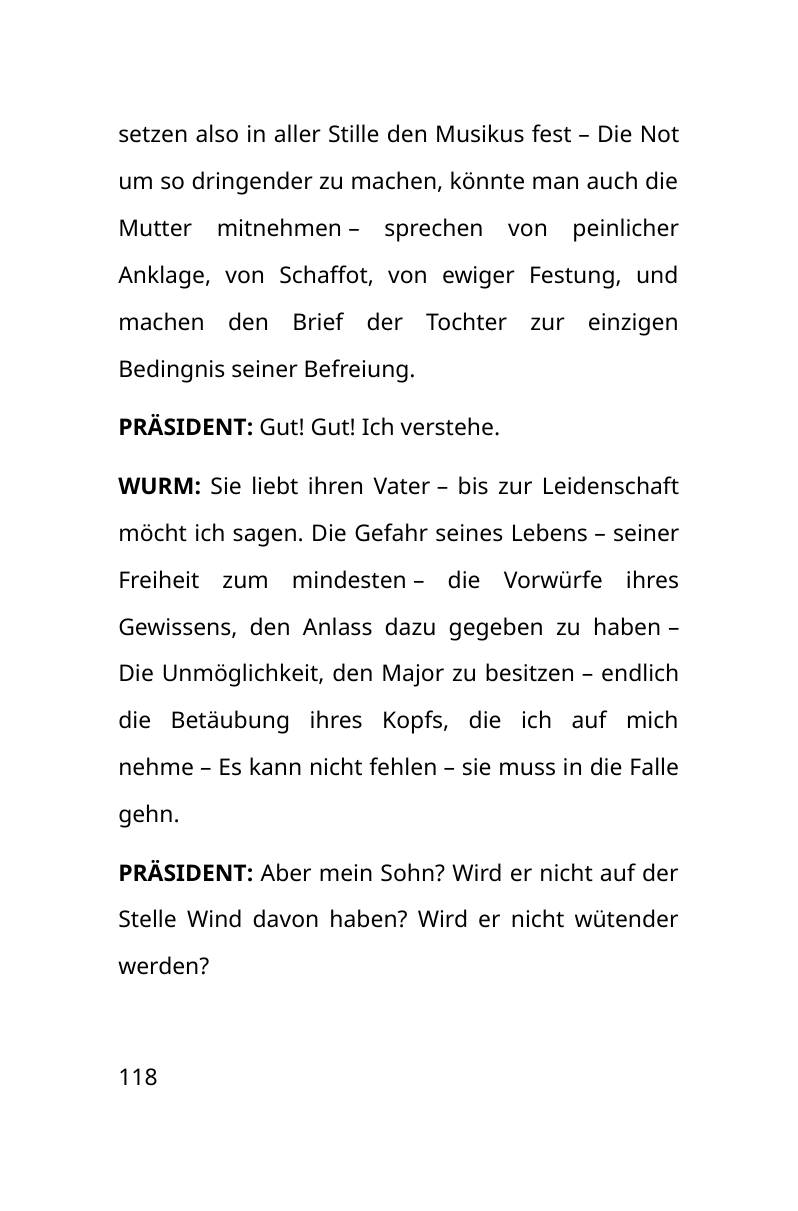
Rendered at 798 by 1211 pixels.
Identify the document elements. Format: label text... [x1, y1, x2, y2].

text PRÄSIDENT: Aber mein Sohn? Wird er nicht auf der Stelle Wind davon haben? Wird er nicht wütender werden? [118, 857, 679, 982]
text setzen also in aller Stille den Musikus fest – Die Not um so dringender zu machen, könnte man auch die Mutter mitnehmen – sprechen von peinlicher Anklage, von Schaffot, von ewiger Festung, und machen den Brief der Tochter zur einzigen Bedingnis seiner Befreiung. [118, 118, 679, 384]
text WURM: Sie liebt ihren Vater – bis zur Leidenschaft möcht ich sagen. Die Gefahr seines Lebens – seiner Freiheit zum mindesten – die Vorwürfe ihres Gewissens, den Anlass dazu gegeben zu haben – Die Unmöglichkeit, den Major zu besitzen – endlich die Betäubung ihres Kopfs, die ich auf mich nehme – Es kann nicht fehlen – sie muss in die Falle gehn. [118, 470, 679, 829]
text PRÄSIDENT: Gut! Gut! Ich verstehe. [118, 411, 679, 442]
